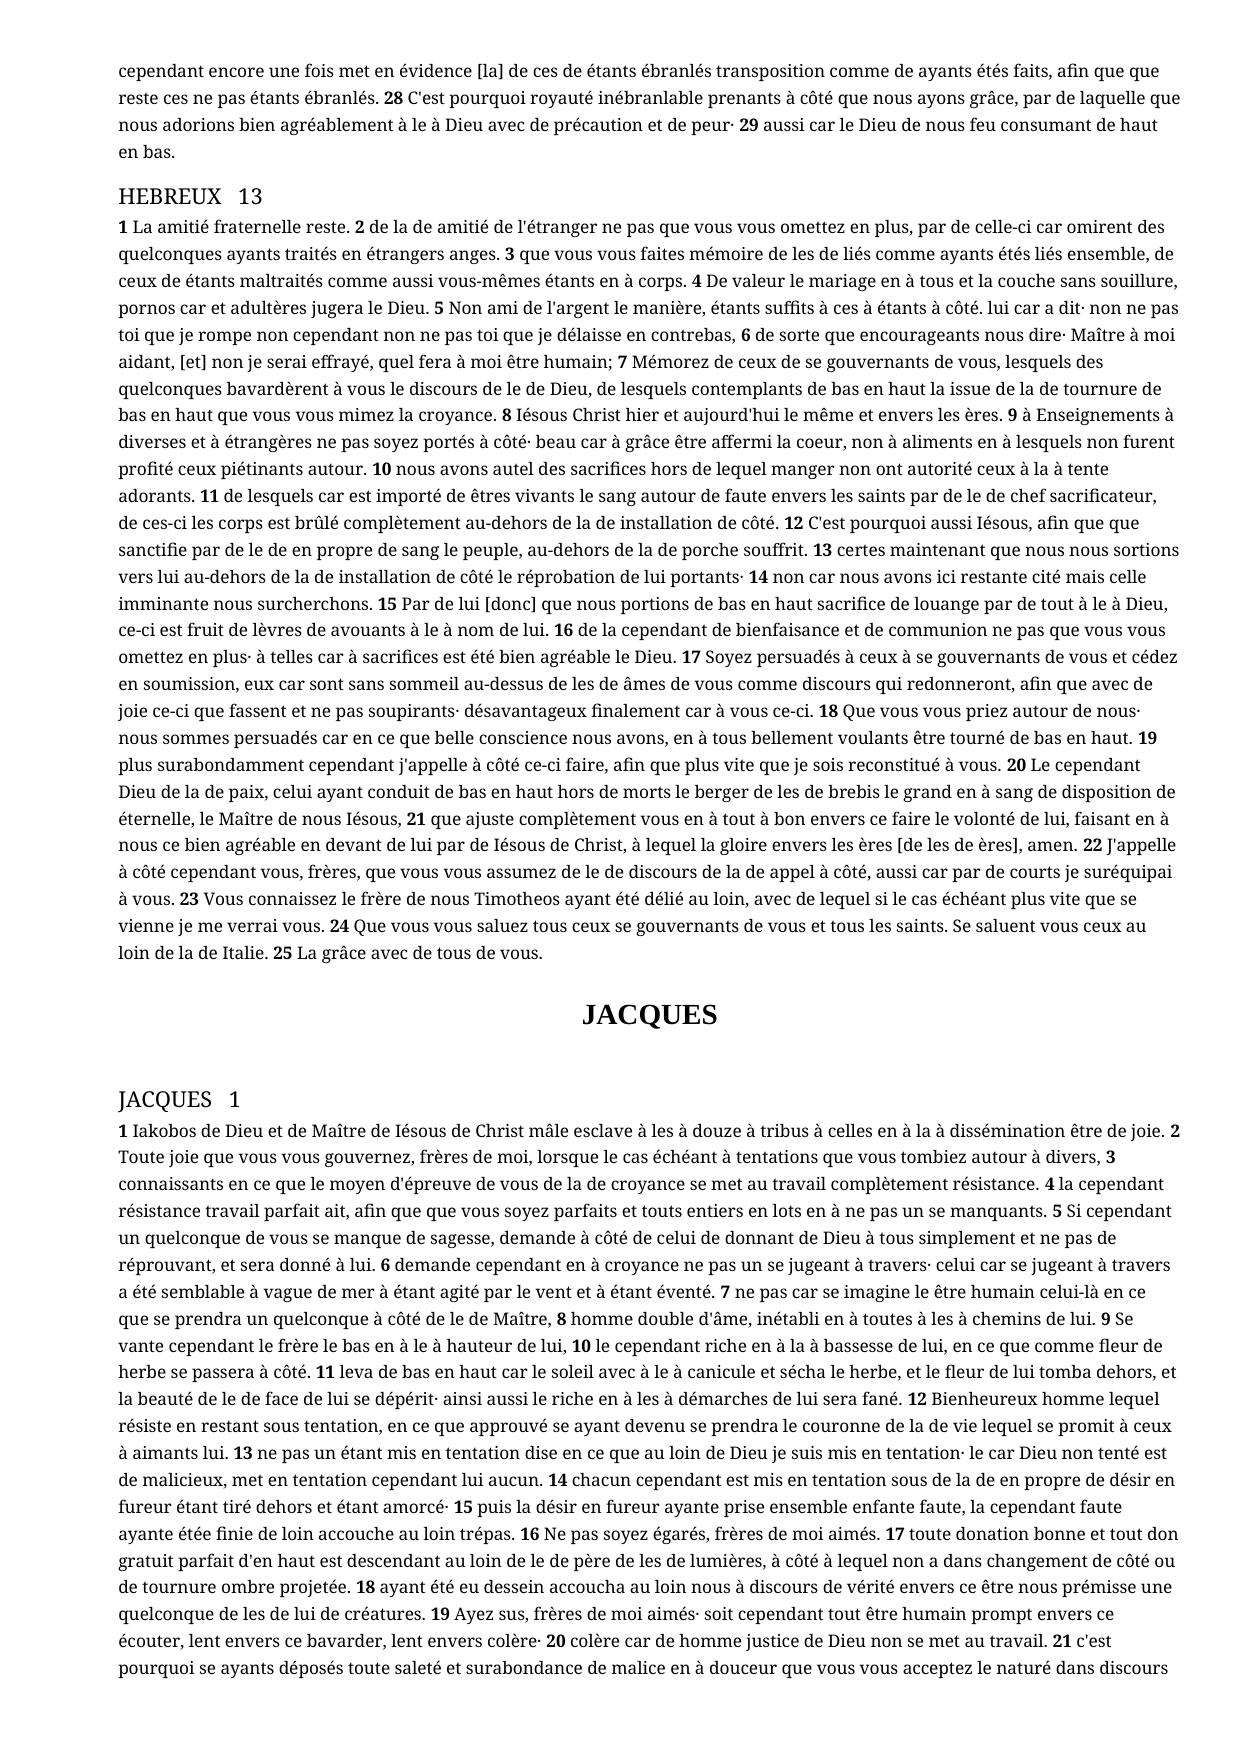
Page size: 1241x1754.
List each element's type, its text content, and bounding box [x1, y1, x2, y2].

text 1 Iakobos de Dieu et de Maître de Iésous de Christ mâle esclave à les à douze à tribus à celles en à la à dissémination être de joie. 2 Toute joie que vous vous gouvernez, frères de moi, lorsque le cas échéant à tentations que vous tombiez autour à divers, 3 connaissants en ce que le moyen d'épreuve de vous de la de croyance se met au travail complètement résistance. 4 la cependant résistance travail parfait ait, afin que que vous soyez parfaits et touts entiers en lots en à ne pas un se manquants. 5 Si cependant un quelconque de vous se manque de sagesse, demande à côté de celui de donnant de Dieu à tous simplement et ne pas de réprouvant, et sera donné à lui. 6 demande cependant en à croyance ne pas un se jugeant à travers· celui car se jugeant à travers a été semblable à vague de mer à étant agité par le vent et à étant éventé. 7 ne pas car se imagine le être humain celui-là en ce que se prendra un quelconque à côté de le de Maître, 8 homme double d'âme, inétabli en à toutes à les à chemins de lui. 9 Se vante cependant le frère le bas en à le à hauteur de lui, 10 le cependant riche en à la à bassesse de lui, en ce que comme fleur de herbe se passera à côté. 11 leva de bas en haut car le soleil avec à le à canicule et sécha le herbe, et le fleur de lui tomba dehors, et la beauté de le de face de lui se dépérit· ainsi aussi le riche en à les à démarches de lui sera fané. 12 Bienheureux homme lequel résiste en restant sous tentation, en ce que approuvé se ayant devenu se prendra le couronne de la de vie lequel se promit à ceux à aimants lui. 13 ne pas un étant mis en tentation dise en ce que au loin de Dieu je suis mis en tentation· le car Dieu non tenté est de malicieux, met en tentation cependant lui aucun. 14 chacun cependant est mis en tentation sous de la de en propre de désir en fureur étant tiré dehors et étant amorcé· 15 puis la désir en fureur ayante prise ensemble enfante faute, la cependant faute ayante étée finie de loin accouche au loin trépas. 16 Ne pas soyez égarés, frères de moi aimés. 17 toute donation bonne et tout don gratuit parfait d'en haut est descendant au loin de le de père de les de lumières, à côté à lequel non a dans changement de côté ou de tournure ombre projetée. 18 ayant été eu dessein accoucha au loin nous à discours de vérité envers ce être nous prémisse une quelconque de les de lui de créatures. 19 Ayez sus, frères de moi aimés· soit cependant tout être humain prompt envers ce écouter, lent envers ce bavarder, lent envers colère· 20 colère car de homme justice de Dieu non se met au travail. 21 c'est pourquoi se ayants déposés toute saleté et surabondance de malice en à douceur que vous vous acceptez le naturé dans discours [118, 1119, 1181, 1679]
text HEBREUX 13 [118, 181, 1181, 211]
text JACQUES 1 [118, 1084, 1181, 1114]
text 1 La amitié fraternelle reste. 2 de la de amitié de l'étranger ne pas que vous vous omettez en plus, par de celle-ci car omirent des quelconques ayants traités en étrangers anges. 3 que vous vous faites mémoire de les de liés comme ayants étés liés ensemble, de ceux de étants maltraités comme aussi vous-mêmes étants en à corps. 4 De valeur le mariage en à tous et la couche sans souillure, pornos car et adultères jugera le Dieu. 5 Non ami de l'argent le manière, étants suffits à ces à étants à côté. lui car a dit· non ne pas toi que je rompe non cependant non ne pas toi que je délaisse en contrebas, 6 de sorte que encourageants nous dire· Maître à moi aidant, [et] non je serai effrayé, quel fera à moi être humain; 7 Mémorez de ceux de se gouvernants de vous, lesquels des quelconques bavardèrent à vous le discours de le de Dieu, de lesquels contemplants de bas en haut la issue de la de tournure de bas en haut que vous vous mimez la croyance. 8 Iésous Christ hier et aujourd'hui le même et envers les ères. 9 à Enseignements à diverses et à étrangères ne pas soyez portés à côté· beau car à grâce être affermi la coeur, non à aliments en à lesquels non furent profité ceux piétinants autour. 10 nous avons autel des sacrifices hors de lequel manger non ont autorité ceux à la à tente adorants. 11 de lesquels car est importé de êtres vivants le sang autour de faute envers les saints par de le de chef sacrificateur, de ces-ci les corps est brûlé complètement au-dehors de la de installation de côté. 12 C'est pourquoi aussi Iésous, afin que que sanctifie par de le de en propre de sang le peuple, au-dehors de la de porche souffrit. 13 certes maintenant que nous nous sortions vers lui au-dehors de la de installation de côté le réprobation de lui portants· 14 non car nous avons ici restante cité mais celle imminante nous surcherchons. 15 Par de lui [donc] que nous portions de bas en haut sacrifice de louange par de tout à le à Dieu, ce-ci est fruit de lèvres de avouants à le à nom de lui. 16 de la cependant de bienfaisance et de communion ne pas que vous vous omettez en plus· à telles car à sacrifices est été bien agréable le Dieu. 17 Soyez persuadés à ceux à se gouvernants de vous et cédez en soumission, eux car sont sans sommeil au-dessus de les de âmes de vous comme discours qui redonneront, afin que avec de joie ce-ci que fassent et ne pas soupirants· désavantageux finalement car à vous ce-ci. 18 Que vous vous priez autour de nous· nous sommes persuadés car en ce que belle conscience nous avons, en à tous bellement voulants être tourné de bas en haut. 19 plus surabondamment cependant j'appelle à côté ce-ci faire, afin que plus vite que je sois reconstitué à vous. 20 Le cependant Dieu de la de paix, celui ayant conduit de bas en haut hors de morts le berger de les de brebis le grand en à sang de disposition de éternelle, le Maître de nous Iésous, 21 que ajuste complètement vous en à tout à bon envers ce faire le volonté de lui, faisant en à nous ce bien agréable en devant de lui par de Iésous de Christ, à lequel la gloire envers les ères [de les de ères], amen. 22 J'appelle à côté cependant vous, frères, que vous vous assumez de le de discours de la de appel à côté, aussi car par de courts je suréquipai à vous. 23 Vous connaissez le frère de nous Timotheos ayant été délié au loin, avec de lequel si le cas échéant plus vite que se vienne je me verrai vous. 24 Que vous vous saluez tous ceux se gouvernants de vous et tous les saints. Se saluent vous ceux au loin de la de Italie. 25 La grâce avec de tous de vous. [118, 215, 1181, 964]
text cependant encore une fois met en évidence [la] de ces de étants ébranlés transposition comme de ayants étés faits, afin que que reste ces ne pas étants ébranlés. 28 C'est pourquoi royauté inébranlable prenants à côté que nous ayons grâce, par de laquelle que nous adorions bien agréablement à le à Dieu avec de précaution et de peur· 29 aussi car le Dieu de nous feu consumant de haut en bas. [118, 59, 1181, 163]
subtitle JACQUES [118, 997, 1181, 1031]
